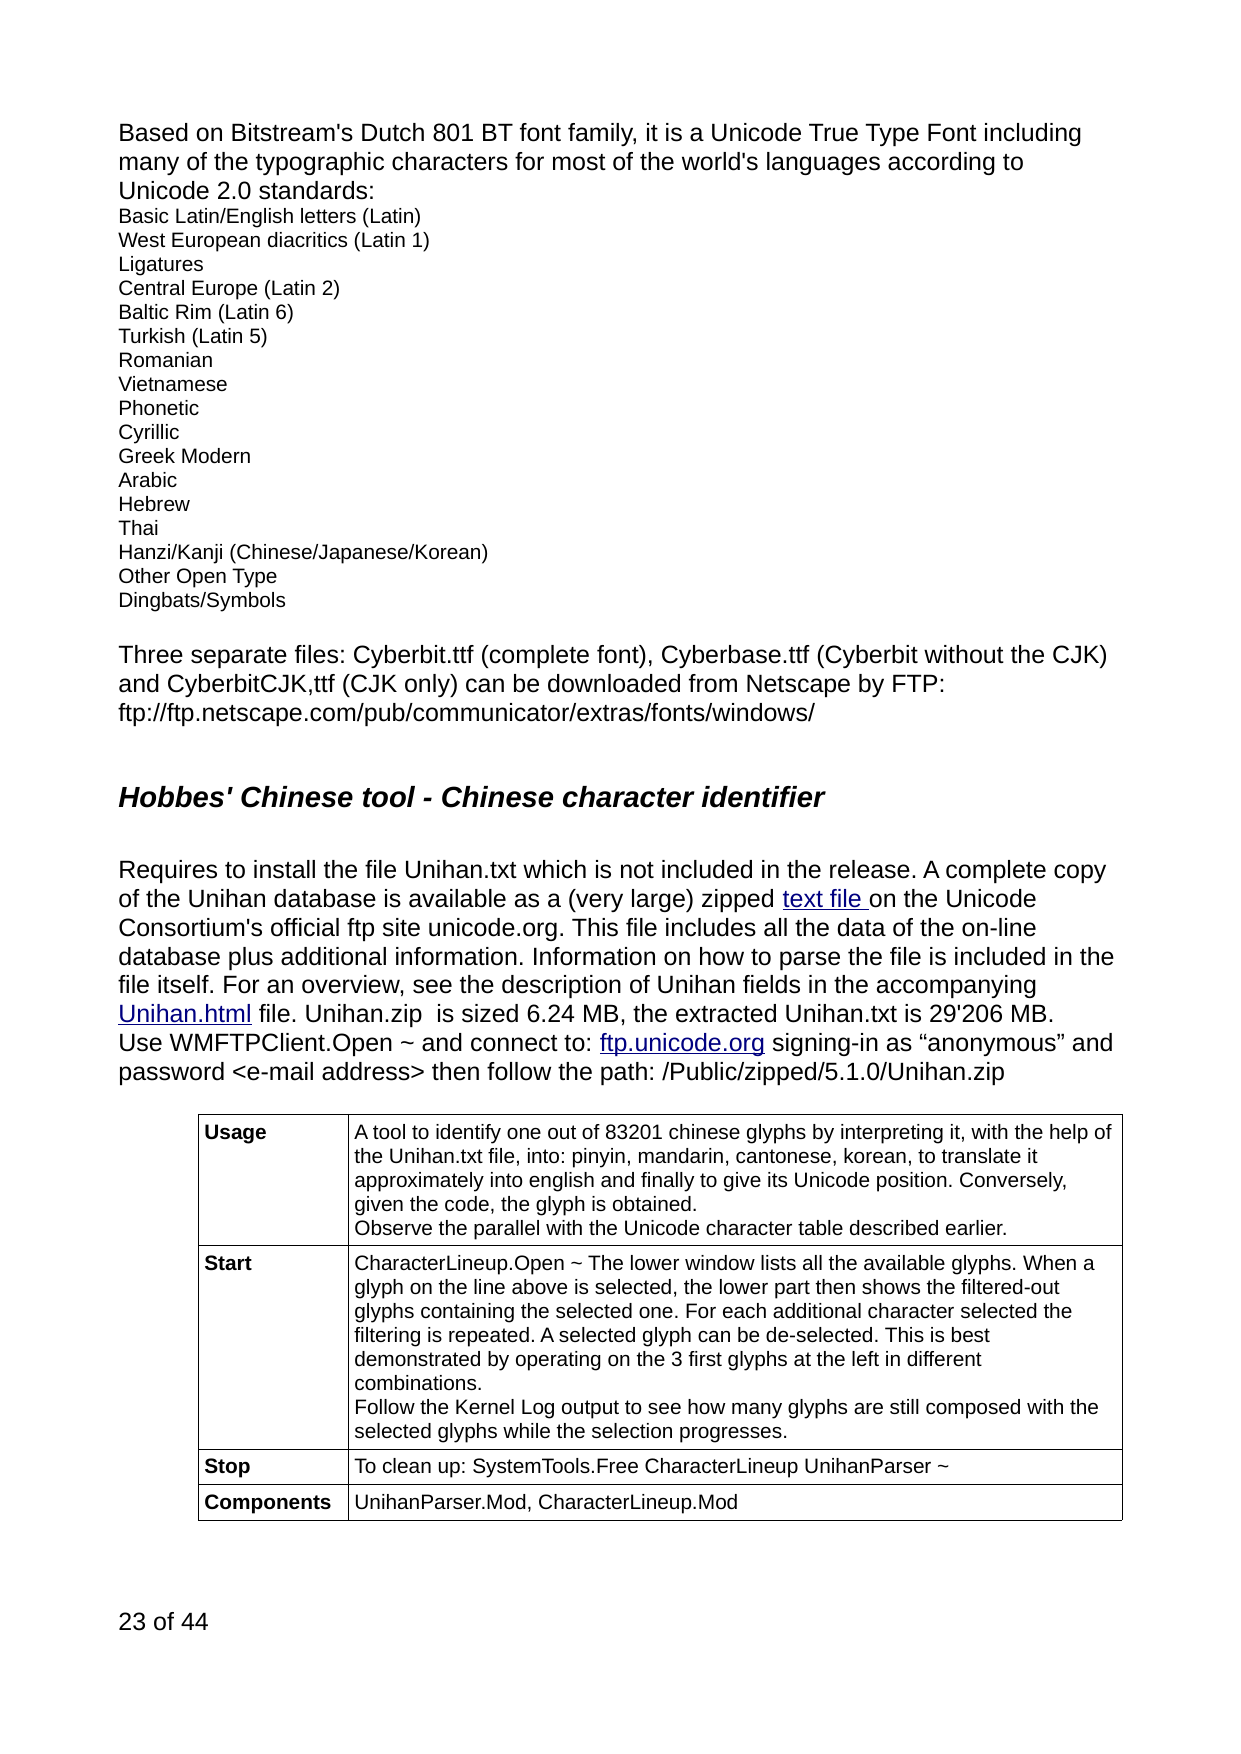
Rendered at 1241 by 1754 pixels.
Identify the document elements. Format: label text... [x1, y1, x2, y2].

text Ligatures [118, 252, 1122, 276]
text Hebrew [118, 492, 1122, 516]
text Cyrillic [118, 420, 1122, 444]
text Use WMFTPClient.Open ~ and connect to: ftp.unicode.org signing-in as “anonymous” and password <e-mail address> then follow the path: /Public/zipped/5.1.0/Unihan.zip [118, 1028, 1122, 1085]
text Based on Bitstream's Dutch 801 BT font family, it is a Unicode True Type Font including many of the typographic characters for most of the world's languages according to Unicode 2.0 standards: [118, 118, 1122, 204]
table_header Usage [199, 1115, 348, 1245]
text Requires to install the file Unihan.txt which is not included in the release. A complete copy of the Unihan database is available as a (very large) zipped text file on the Unicode Consortium's official ftp site unicode.org. This file includes all the data of the on-line database plus additional information. Information on how to parse the file is included in the file itself. For an overview, see the description of Unihan fields in the accompanying Unihan.html file. Unihan.zip is sized 6.24 MB, the extracted Unihan.txt is 29'206 MB. [118, 855, 1122, 1028]
text Vietnamese [118, 372, 1122, 396]
subtitle Hobbes' Chinese tool - Chinese character identifier [118, 780, 1122, 814]
table_header A tool to identify one out of 83201 chinese glyphs by interpreting it, with the help of the Unihan.txt file, into: pinyin, mandarin, cantonese, korean, to translate it approximately into english and finally to give its Unicode position. Conversely, given the code, the glyph is obtained. Observe the parallel with the Unicode character table described earlier. [349, 1115, 1122, 1245]
text Other Open Type [118, 564, 1122, 588]
table_cell Start [199, 1246, 348, 1448]
table_cell Components [199, 1485, 348, 1519]
text Greek Modern [118, 444, 1122, 468]
text Hanzi/Kanji (Chinese/Japanese/Korean) [118, 540, 1122, 564]
table_cell Stop [199, 1450, 348, 1484]
text Dingbats/Symbols [118, 588, 1122, 612]
text Phonetic [118, 396, 1122, 420]
text Central Europe (Latin 2) [118, 276, 1122, 300]
text Arabic [118, 468, 1122, 492]
text Three separate files: Cyberbit.ttf (complete font), Cyberbase.ttf (Cyberbit without the CJK) and CyberbitCJK,ttf (CJK only) can be downloaded from Netscape by FTP: ftp://ftp.netscape.com/pub/communicator/extras/fonts/windows/ [118, 640, 1122, 727]
text Romanian [118, 348, 1122, 372]
text Turkish (Latin 5) [118, 324, 1122, 348]
table_cell CharacterLineup.Open ~ The lower window lists all the available glyphs. When a glyph on the line above is selected, the lower part then shows the filtered-out glyphs containing the selected one. For each additional character selected the filtering is repeated. A selected glyph can be de-selected. This is best demonstrated by operating on the 3 first glyphs at the left in different combinations. Follow the Kernel Log output to see how many glyphs are still composed with the selected glyphs while the selection progresses. [349, 1246, 1122, 1448]
text Thai [118, 516, 1122, 540]
text West European diacritics (Latin 1) [118, 228, 1122, 252]
table_cell To clean up: SystemTools.Free CharacterLineup UnihanParser ~ [349, 1450, 1122, 1484]
text Basic Latin/English letters (Latin) [118, 204, 1122, 228]
table_cell UnihanParser.Mod, CharacterLineup.Mod [349, 1485, 1122, 1519]
text Baltic Rim (Latin 6) [118, 300, 1122, 324]
